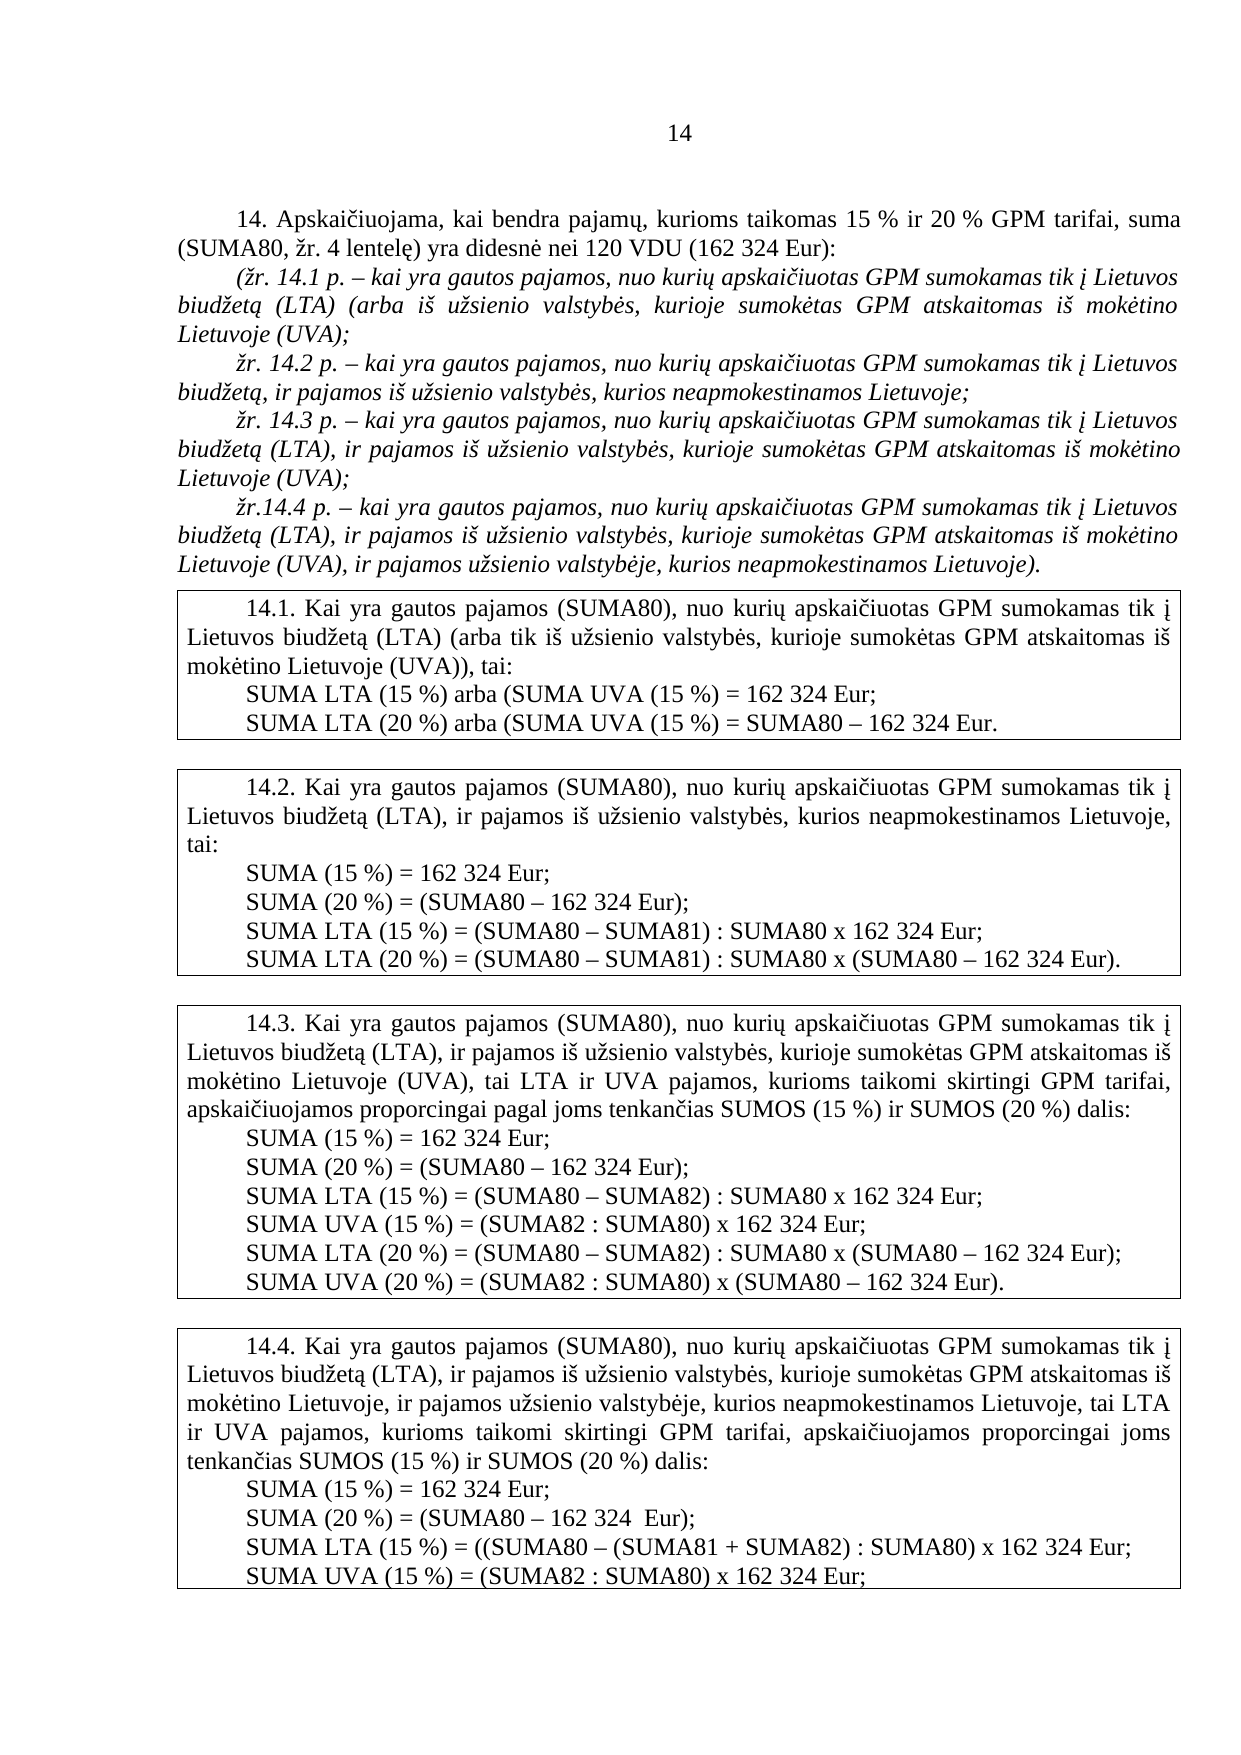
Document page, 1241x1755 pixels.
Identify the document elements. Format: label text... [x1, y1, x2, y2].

text 14.2. Kai yra gautos pajamos (SUMA80), nuo kurių apskaičiuotas GPM sumokamas tik į Lietuvos biudžetą (LTA), ir pajamos iš užsienio valstybės, kurios neapmokestinamos Lietuvoje, tai: [178, 770, 1180, 855]
text žr. 14.3 p. – kai yra gautos pajamos, nuo kurių apskaičiuotas GPM sumokamas tik į Lietuvos biudžetą (LTA), ir pajamos iš užsienio valstybės, kurioje sumokėtas GPM atskaitomas iš mokėtino Lietuvoje (UVA); [177, 406, 1181, 492]
text žr.14.4 p. – kai yra gautos pajamos, nuo kurių apskaičiuotas GPM sumokamas tik į Lietuvos biudžetą (LTA), ir pajamos iš užsienio valstybės, kurioje sumokėtas GPM atskaitomas iš mokėtino Lietuvoje (UVA), ir pajamos užsienio valstybėje, kurios neapmokestinamos Lietuvoje). [177, 492, 1181, 578]
text SUMA UVA (15 %) = (SUMA82 : SUMA80) x 162 324 Eur; [178, 1206, 1180, 1235]
text SUMA LTA (15 %) = (SUMA80 – SUMA81) : SUMA80 x 162 324 Eur; [178, 913, 1180, 941]
text SUMA (15 %) = 162 324 Eur; [178, 855, 1180, 884]
text 14.4. Kai yra gautos pajamos (SUMA80), nuo kurių apskaičiuotas GPM sumokamas tik į Lietuvos biudžetą (LTA), ir pajamos iš užsienio valstybės, kurioje sumokėtas GPM atskaitomas iš mokėtino Lietuvoje, ir pajamos užsienio valstybėje, kurios neapmokestinamos Lietuvoje, tai LTA ir UVA pajamos, kurioms taikomi skirtingi GPM tarifai, apskaičiuojamos proporcingai joms tenkančias SUMOS (15 %) ir SUMOS (20 %) dalis: [178, 1329, 1180, 1471]
text SUMA (15 %) = 162 324 Eur; [178, 1471, 1180, 1500]
text SUMA UVA (20 %) = (SUMA82 : SUMA80) x (SUMA80 – 162 324 Eur). [178, 1264, 1180, 1298]
text SUMA LTA (20 %) = (SUMA80 – SUMA81) : SUMA80 x (SUMA80 – 162 324 Eur). [178, 941, 1180, 975]
text SUMA LTA (20 %) = (SUMA80 – SUMA82) : SUMA80 x (SUMA80 – 162 324 Eur); [178, 1235, 1180, 1264]
text žr. 14.2 p. – kai yra gautos pajamos, nuo kurių apskaičiuotas GPM sumokamas tik į Lietuvos biudžetą, ir pajamos iš užsienio valstybės, kurios neapmokestinamos Lietuvoje; [177, 348, 1181, 406]
text SUMA (15 %) = 162 324 Eur; [178, 1120, 1180, 1149]
text 14.1. Kai yra gautos pajamos (SUMA80), nuo kurių apskaičiuotas GPM sumokamas tik į Lietuvos biudžetą (LTA) (arba tik iš užsienio valstybės, kurioje sumokėtas GPM atskaitomas iš mokėtino Lietuvoje (UVA)), tai: [178, 591, 1180, 676]
text SUMA LTA (15 %) = (SUMA80 – SUMA82) : SUMA80 x 162 324 Eur; [178, 1178, 1180, 1206]
text 14. Apskaičiuojama, kai bendra pajamų, kurioms taikomas 15 % ir 20 % GPM tarifai, suma (SUMA80, žr. 4 lentelę) yra didesnė nei 120 VDU (162 324 Eur): [177, 204, 1181, 262]
text SUMA (20 %) = (SUMA80 – 162 324 Eur); [178, 1149, 1180, 1178]
text SUMA UVA (15 %) = (SUMA82 : SUMA80) x 162 324 Eur; [178, 1558, 1180, 1588]
text SUMA LTA (15 %) arba (SUMA UVA (15 %) = 162 324 Eur; [178, 676, 1180, 705]
text SUMA LTA (15 %) = ((SUMA80 – (SUMA81 + SUMA82) : SUMA80) x 162 324 Eur; [178, 1529, 1180, 1558]
text SUMA (20 %) = (SUMA80 – 162 324 Eur); [178, 1500, 1180, 1529]
text 14.3. Kai yra gautos pajamos (SUMA80), nuo kurių apskaičiuotas GPM sumokamas tik į Lietuvos biudžetą (LTA), ir pajamos iš užsienio valstybės, kurioje sumokėtas GPM atskaitomas iš mokėtino Lietuvoje (UVA), tai LTA ir UVA pajamos, kurioms taikomi skirtingi GPM tarifai, apskaičiuojamos proporcingai pagal joms tenkančias SUMOS (15 %) ir SUMOS (20 %) dalis: [178, 1006, 1180, 1120]
text (žr. 14.1 p. – kai yra gautos pajamos, nuo kurių apskaičiuotas GPM sumokamas tik į Lietuvos biudžetą (LTA) (arba iš užsienio valstybės, kurioje sumokėtas GPM atskaitomas iš mokėtino Lietuvoje (UVA); [177, 262, 1181, 348]
text SUMA LTA (20 %) arba (SUMA UVA (15 %) = SUMA80 – 162 324 Eur. [178, 705, 1180, 739]
text SUMA (20 %) = (SUMA80 – 162 324 Eur); [178, 884, 1180, 913]
